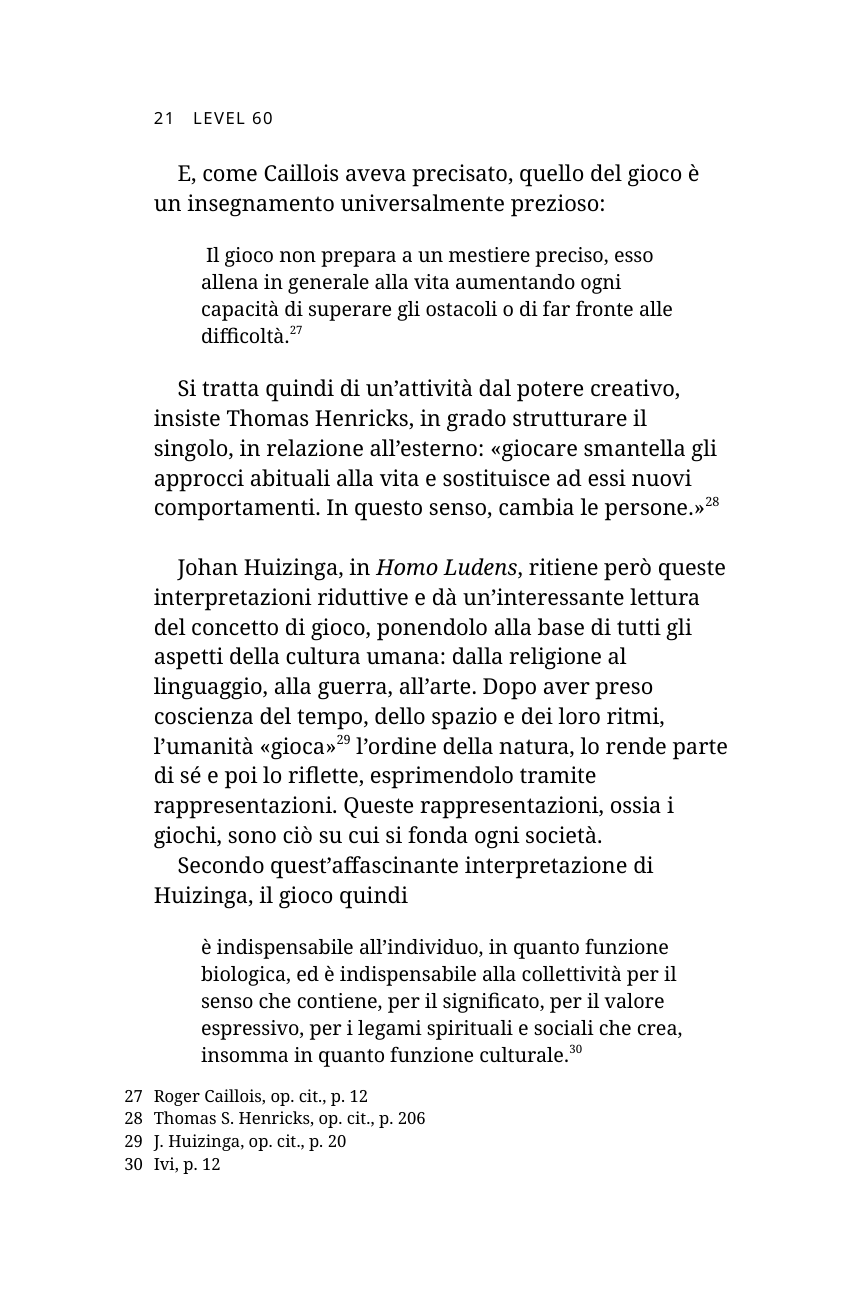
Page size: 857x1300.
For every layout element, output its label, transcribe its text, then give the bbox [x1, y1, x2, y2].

text Il gioco non prepara a un mestiere preciso, esso allena in generale alla vita aumentando ogni capacità di superare gli ostacoli o di far fronte alle difficoltà. [201, 242, 685, 349]
text J. Huizinga, op. cit., p. 20 [124, 1130, 732, 1152]
text è indispensabile all’individuo, in quanto funzione biologica, ed è indispensabile alla collettività per il senso che contiene, per il significato, per il valore espressivo, per i legami spirituali e sociali che crea, insomma in quanto funzione culturale. [201, 933, 685, 1068]
text Johan Huizinga, in Homo Ludens, ritiene però queste interpretazioni riduttive e dà un’interessante lettura del concetto di gioco, ponendolo alla base di tutti gli aspetti della cultura umana: dalla religione al linguaggio, alla guerra, all’arte. Dopo aver preso coscienza del tempo, dello spazio e dei loro ritmi, l’umanità «gioca» l’ordine della natura, lo rende parte di sé e poi lo riflette, esprimendolo tramite rappresentazioni. Queste rappresentazioni, ossia i giochi, sono ciò su cui si fonda ogni società. [153, 552, 732, 850]
text E, come Caillois aveva precisato, quello del gioco è un insegnamento universalmente prezioso: [153, 158, 732, 218]
text Roger Caillois, op. cit., p. 12 [124, 1084, 732, 1107]
text Secondo quest’affascinante interpretazione di Huizinga, il gioco quindi [153, 850, 732, 909]
text Ivi, p. 12 [124, 1152, 732, 1175]
text Thomas S. Henricks, op. cit., p. 206 [124, 1107, 732, 1130]
text Si tratta quindi di un’attività dal potere creativo, insiste Thomas Henricks, in grado strutturare il singolo, in relazione all’esterno: «giocare smantella gli approcci abituali alla vita e sostituisce ad essi nuovi comportamenti. In questo senso, cambia le persone.» [153, 373, 732, 522]
